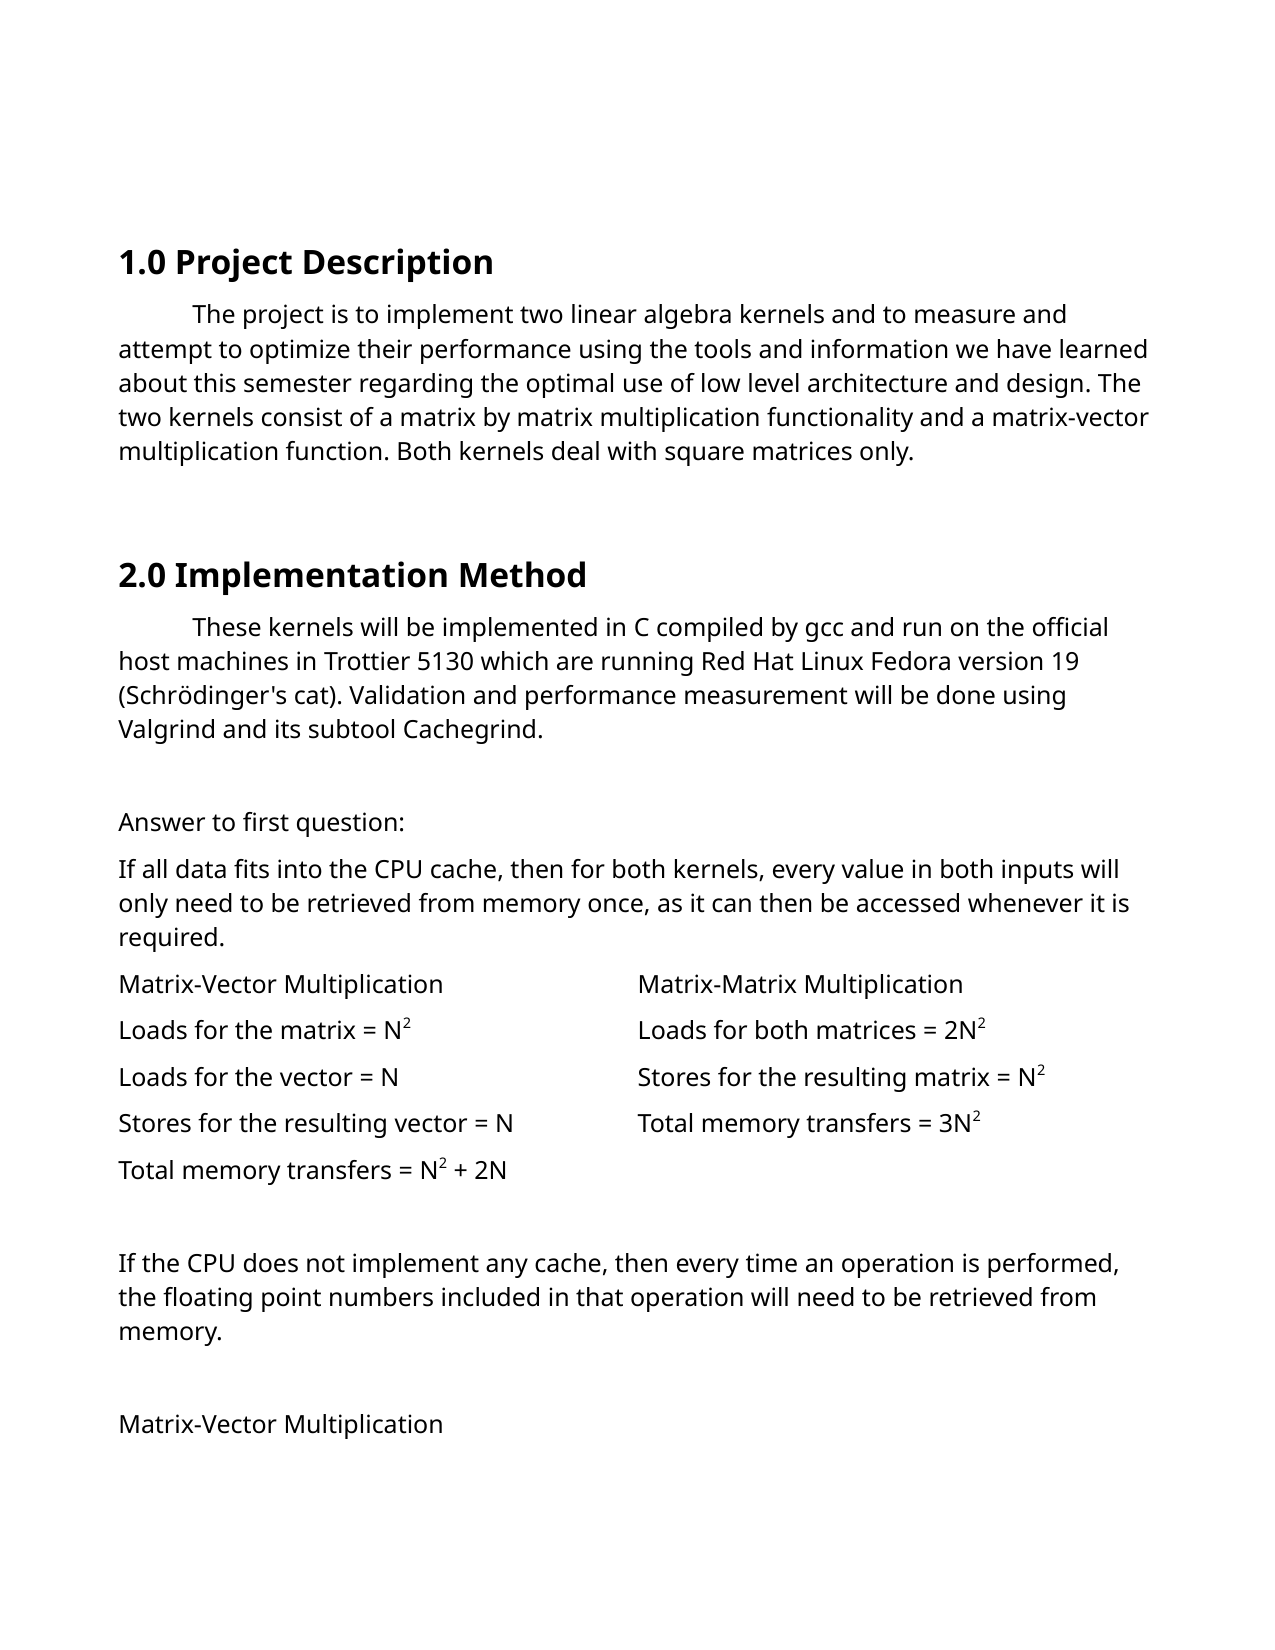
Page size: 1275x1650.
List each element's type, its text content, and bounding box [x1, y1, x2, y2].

text These kernels will be implemented in C compiled by gcc and run on the official host machines in Trottier 5130 which are running Red Hat Linux Fedora version 19 (Schrödinger's cat). Validation and performance measurement will be done using Valgrind and its subtool Cachegrind. [118, 610, 1157, 746]
text Matrix-Vector Multiplication [118, 966, 637, 1000]
text If all data fits into the CPU cache, then for both kernels, every value in both inputs will only need to be retrieved from memory once, as it can then be accessed whenever it is required. [118, 852, 1157, 954]
text Loads for the vector = N [118, 1059, 637, 1093]
text The project is to implement two linear algebra kernels and to measure and attempt to optimize their performance using the tools and information we have learned about this semester regarding the optimal use of low level architecture and design. The two kernels consist of a matrix by matrix multiplication functionality and a matrix-vector multiplication function. Both kernels deal with square matrices only. [118, 297, 1157, 467]
text Matrix-Matrix Multiplication [637, 966, 1157, 1000]
text Stores for the resulting vector = N [118, 1106, 637, 1140]
subtitle 1.0 Project Description [118, 239, 1157, 285]
text Answer to first question: [118, 805, 1157, 839]
subtitle 2.0 Implementation Method [118, 552, 1157, 597]
text Loads for both matrices = 2N2 [637, 1013, 1157, 1047]
text Total memory transfers = N2 + 2N [118, 1153, 637, 1187]
text If the CPU does not implement any cache, then every time an operation is performed, the floating point numbers included in that operation will need to be retrieved from memory. [118, 1246, 1157, 1348]
text Stores for the resulting matrix = N2 [637, 1059, 1157, 1093]
text Matrix-Vector Multiplication [118, 1407, 1157, 1441]
text Loads for the matrix = N2 [118, 1013, 637, 1047]
text Total memory transfers = 3N2 [637, 1106, 1157, 1140]
